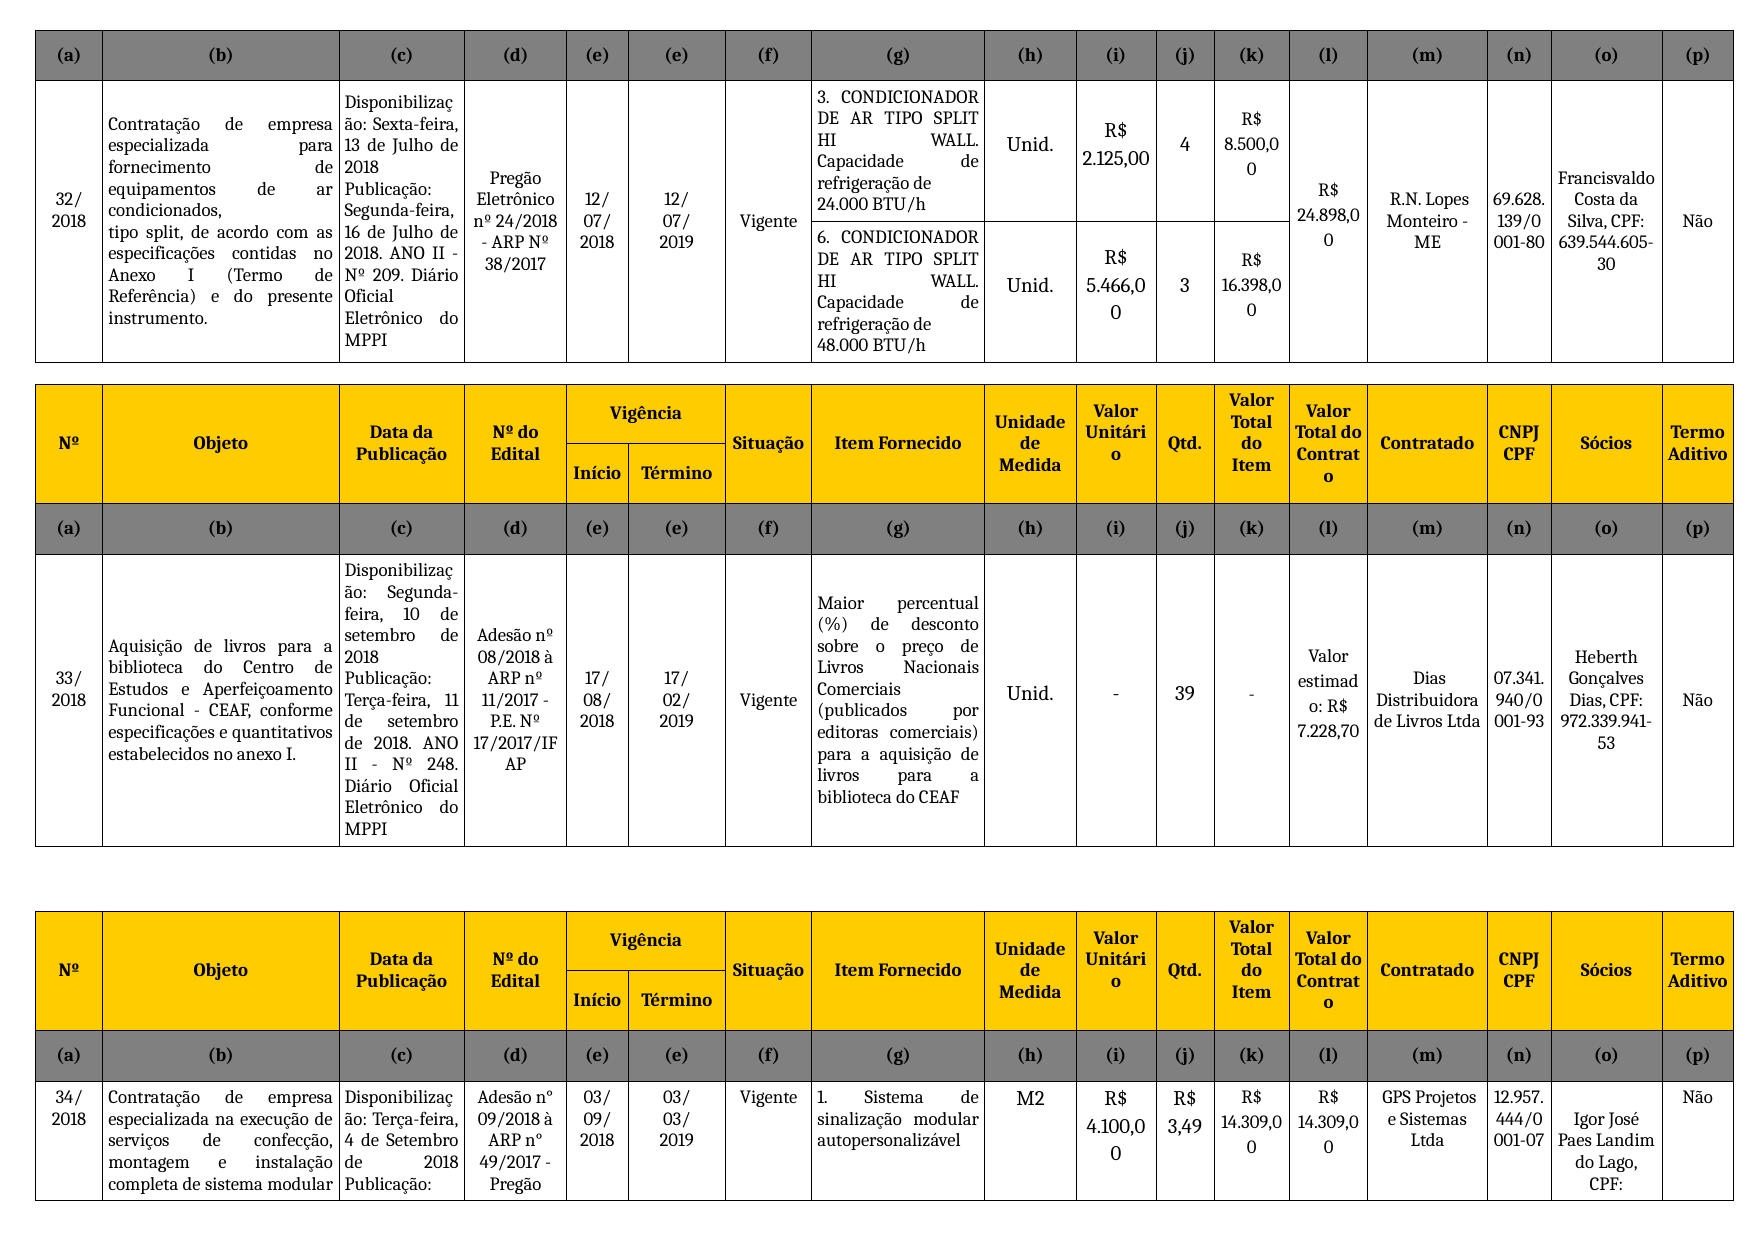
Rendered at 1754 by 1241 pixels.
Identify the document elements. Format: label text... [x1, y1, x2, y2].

table_cell R$ 14.309,00 [1290, 1082, 1367, 1200]
table_header Vigência [567, 912, 725, 970]
table_header Nº do Edital [465, 385, 566, 503]
table_cell 39 [1157, 555, 1214, 846]
table_cell Adesão nº 08/2018 à ARP nº 11/2017 - P.E. Nº 17/2017/IFAP [465, 555, 566, 846]
table_cell Disponibilização: Sexta-feira, 13 de Julho de 2018 Publicação: Segunda-feira, 16 de Julho de 2018. ANO II - Nº 209. Diário Oficial Eletrônico do MPPI [340, 81, 464, 362]
table_header Unidade de Medida [985, 385, 1076, 503]
table_header Valor Unitário [1077, 912, 1156, 1030]
table_cell (d) [465, 1031, 566, 1081]
table_cell Não [1663, 1082, 1733, 1200]
table_cell 3 [1157, 222, 1214, 362]
table_cell (f) [726, 31, 811, 80]
table_cell - [1077, 555, 1156, 846]
table_cell (j) [1157, 31, 1214, 80]
table_cell 69.628.139/0001-80 [1488, 81, 1551, 362]
table_header Objeto [103, 385, 339, 503]
table_cell Início [567, 444, 628, 503]
table_cell Igor José Paes Landim do Lago, CPF: [1552, 1082, 1662, 1200]
table_header Contratado [1368, 912, 1487, 1030]
table_cell R$ 8.500,00 [1215, 81, 1289, 221]
table_cell R.N. Lopes Monteiro - ME [1368, 81, 1487, 362]
table_cell - [1215, 555, 1289, 846]
table_cell 03/ 09/ 2018 [567, 1082, 628, 1200]
table_cell (p) [1663, 31, 1733, 80]
table_cell (d) [465, 504, 566, 554]
table_cell R$ 4.100,00 [1077, 1082, 1156, 1200]
table_cell (b) [103, 1031, 339, 1081]
table_cell (e) [567, 31, 628, 80]
table_cell Disponibilização: Terça-feira, 4 de Setembro de 2018 Publicação: [340, 1082, 464, 1200]
table_cell Unid. [985, 555, 1076, 846]
table_cell R$ 24.898,00 [1290, 81, 1367, 362]
table_cell (j) [1157, 504, 1214, 554]
table_cell 17/ 02/ 2019 [629, 555, 725, 846]
table_cell (e) [629, 504, 725, 554]
table_cell (n) [1488, 1031, 1551, 1081]
table_cell (m) [1368, 31, 1487, 80]
table_cell R$ 14.309,00 [1215, 1082, 1289, 1200]
table_cell Não [1663, 555, 1733, 846]
table_cell Unid. [985, 222, 1076, 362]
table_cell (c) [340, 1031, 464, 1081]
table_cell (a) [36, 504, 102, 554]
table_header Data da Publicação [340, 912, 464, 1030]
table_header Valor Total do Contrato [1290, 385, 1367, 503]
table_cell (e) [567, 504, 628, 554]
table_cell Contratação de empresa especializada na execução de serviços de confecção, montagem e instalação completa de sistema modular [103, 1082, 339, 1200]
table_cell Vigente [726, 1082, 811, 1200]
table_cell (j) [1157, 1031, 1214, 1081]
table_cell Maior percentual (%) de desconto sobre o preço de Livros Nacionais Comerciais (publicados por editoras comerciais) para a aquisição de livros para a biblioteca do CEAF [812, 555, 984, 846]
table_cell M2 [985, 1082, 1076, 1200]
table_cell Aquisição de livros para a biblioteca do Centro de Estudos e Aperfeiçoamento Funcional - CEAF, conforme especificações e quantitativos estabelecidos no anexo I. [103, 555, 339, 846]
table_cell (d) [465, 31, 566, 80]
table_header Sócios [1552, 385, 1662, 503]
table_cell (n) [1488, 504, 1551, 554]
table_header Valor Total do Item [1215, 385, 1289, 503]
table_header Contratado [1368, 385, 1487, 503]
table_header Situação [726, 912, 811, 1030]
table_cell Vigente [726, 555, 811, 846]
table_cell 6. CONDICIONADOR DE AR TIPO SPLIT HI WALL. Capacidade de refrigeração de 48.000 BTU/h [812, 222, 984, 362]
table_cell (g) [812, 504, 984, 554]
table_cell (p) [1663, 1031, 1733, 1081]
table_cell (n) [1488, 31, 1551, 80]
table_cell (e) [629, 31, 725, 80]
table_cell Adesão n° 09/2018 à ARP n° 49/2017 - Pregão [465, 1082, 566, 1200]
table_cell (a) [36, 1031, 102, 1081]
table_cell (g) [812, 1031, 984, 1081]
table_cell Término [629, 444, 725, 503]
table_cell Vigente [726, 81, 811, 362]
table_header Termo Aditivo [1663, 912, 1733, 1030]
table_cell (c) [340, 504, 464, 554]
table_header Sócios [1552, 912, 1662, 1030]
table_cell (p) [1663, 504, 1733, 554]
table_cell (i) [1077, 1031, 1156, 1081]
table_cell 32/ 2018 [36, 81, 102, 362]
table_cell R$ 2.125,00 [1077, 81, 1156, 221]
table_cell Contratação de empresa especializada para fornecimento de equipamentos de ar condicionados, tipo split, de acordo com as especificações contidas no Anexo I (Termo de Referência) e do presente instrumento. [103, 81, 339, 362]
table_cell Término [629, 971, 725, 1030]
table_cell (b) [103, 31, 339, 80]
table_header Valor Total do Item [1215, 912, 1289, 1030]
table_header Data da Publicação [340, 385, 464, 503]
table_cell (f) [726, 504, 811, 554]
table_cell 12/ 07/ 2019 [629, 81, 725, 362]
table_header Item Fornecido [812, 912, 984, 1030]
table_cell Francisvaldo Costa da Silva, CPF: 639.544.605-30 [1552, 81, 1662, 362]
table_header Termo Aditivo [1663, 385, 1733, 503]
table_cell R$ 16.398,00 [1215, 222, 1289, 362]
table_header Item Fornecido [812, 385, 984, 503]
table_cell Heberth Gonçalves Dias, CPF: 972.339.941-53 [1552, 555, 1662, 846]
table_cell (o) [1552, 504, 1662, 554]
table_cell (k) [1215, 1031, 1289, 1081]
table_header CNPJ CPF [1488, 912, 1551, 1030]
table_cell Dias Distribuidora de Livros Ltda [1368, 555, 1487, 846]
table_cell (h) [985, 1031, 1076, 1081]
table_cell Unid. [985, 81, 1076, 221]
table_cell 1. Sistema de sinalização modular autopersonalizável [812, 1082, 984, 1200]
table_cell (o) [1552, 1031, 1662, 1081]
table_cell R$ 5.466,00 [1077, 222, 1156, 362]
table_cell 07.341.940/0001-93 [1488, 555, 1551, 846]
table_cell 17/ 08/ 2018 [567, 555, 628, 846]
table_cell (i) [1077, 504, 1156, 554]
table_cell (o) [1552, 31, 1662, 80]
table_cell Início [567, 971, 628, 1030]
table_cell 4 [1157, 81, 1214, 221]
table_cell (h) [985, 31, 1076, 80]
table_cell 12/ 07/ 2018 [567, 81, 628, 362]
table_cell GPS Projetos e Sistemas Ltda [1368, 1082, 1487, 1200]
table_cell (m) [1368, 1031, 1487, 1081]
table_header CNPJ CPF [1488, 385, 1551, 503]
table_cell Pregão Eletrônico nº 24/2018 - ARP Nº 38/2017 [465, 81, 566, 362]
table_cell 34/ 2018 [36, 1082, 102, 1200]
table_cell (k) [1215, 504, 1289, 554]
table_header Unidade de Medida [985, 912, 1076, 1030]
table_cell 03/ 03/ 2019 [629, 1082, 725, 1200]
table_header Nº do Edital [465, 912, 566, 1030]
table_cell (i) [1077, 31, 1156, 80]
table_cell Não [1663, 81, 1733, 362]
table_cell 33/ 2018 [36, 555, 102, 846]
table_cell R$ 3,49 [1157, 1082, 1214, 1200]
table_cell (f) [726, 1031, 811, 1081]
table_cell (h) [985, 504, 1076, 554]
table_header Situação [726, 385, 811, 503]
table_header Nº [36, 385, 102, 503]
table_cell (l) [1290, 1031, 1367, 1081]
table_cell (g) [812, 31, 984, 80]
table_cell (l) [1290, 31, 1367, 80]
table_cell (c) [340, 31, 464, 80]
table_cell 12.957.444/0001-07 [1488, 1082, 1551, 1200]
table_header Qtd. [1157, 385, 1214, 503]
table_cell (a) [36, 31, 102, 80]
table_cell (m) [1368, 504, 1487, 554]
table_cell Disponibilização: Segunda-feira, 10 de setembro de 2018 Publicação: Terça-feira, 11 de setembro de 2018. ANO II - Nº 248. Diário Oficial Eletrônico do MPPI [340, 555, 464, 846]
table_header Vigência [567, 385, 725, 443]
table_header Valor Unitário [1077, 385, 1156, 503]
table_header Valor Total do Contrato [1290, 912, 1367, 1030]
table_cell (l) [1290, 504, 1367, 554]
table_cell (e) [567, 1031, 628, 1081]
table_header Objeto [103, 912, 339, 1030]
table_cell Valor estimado: R$ 7.228,70 [1290, 555, 1367, 846]
table_cell 3. CONDICIONADOR DE AR TIPO SPLIT HI WALL. Capacidade de refrigeração de 24.000 BTU/h [812, 81, 984, 221]
table_cell (e) [629, 1031, 725, 1081]
table_cell (b) [103, 504, 339, 554]
table_cell (k) [1215, 31, 1289, 80]
table_header Qtd. [1157, 912, 1214, 1030]
table_header Nº [36, 912, 102, 1030]
